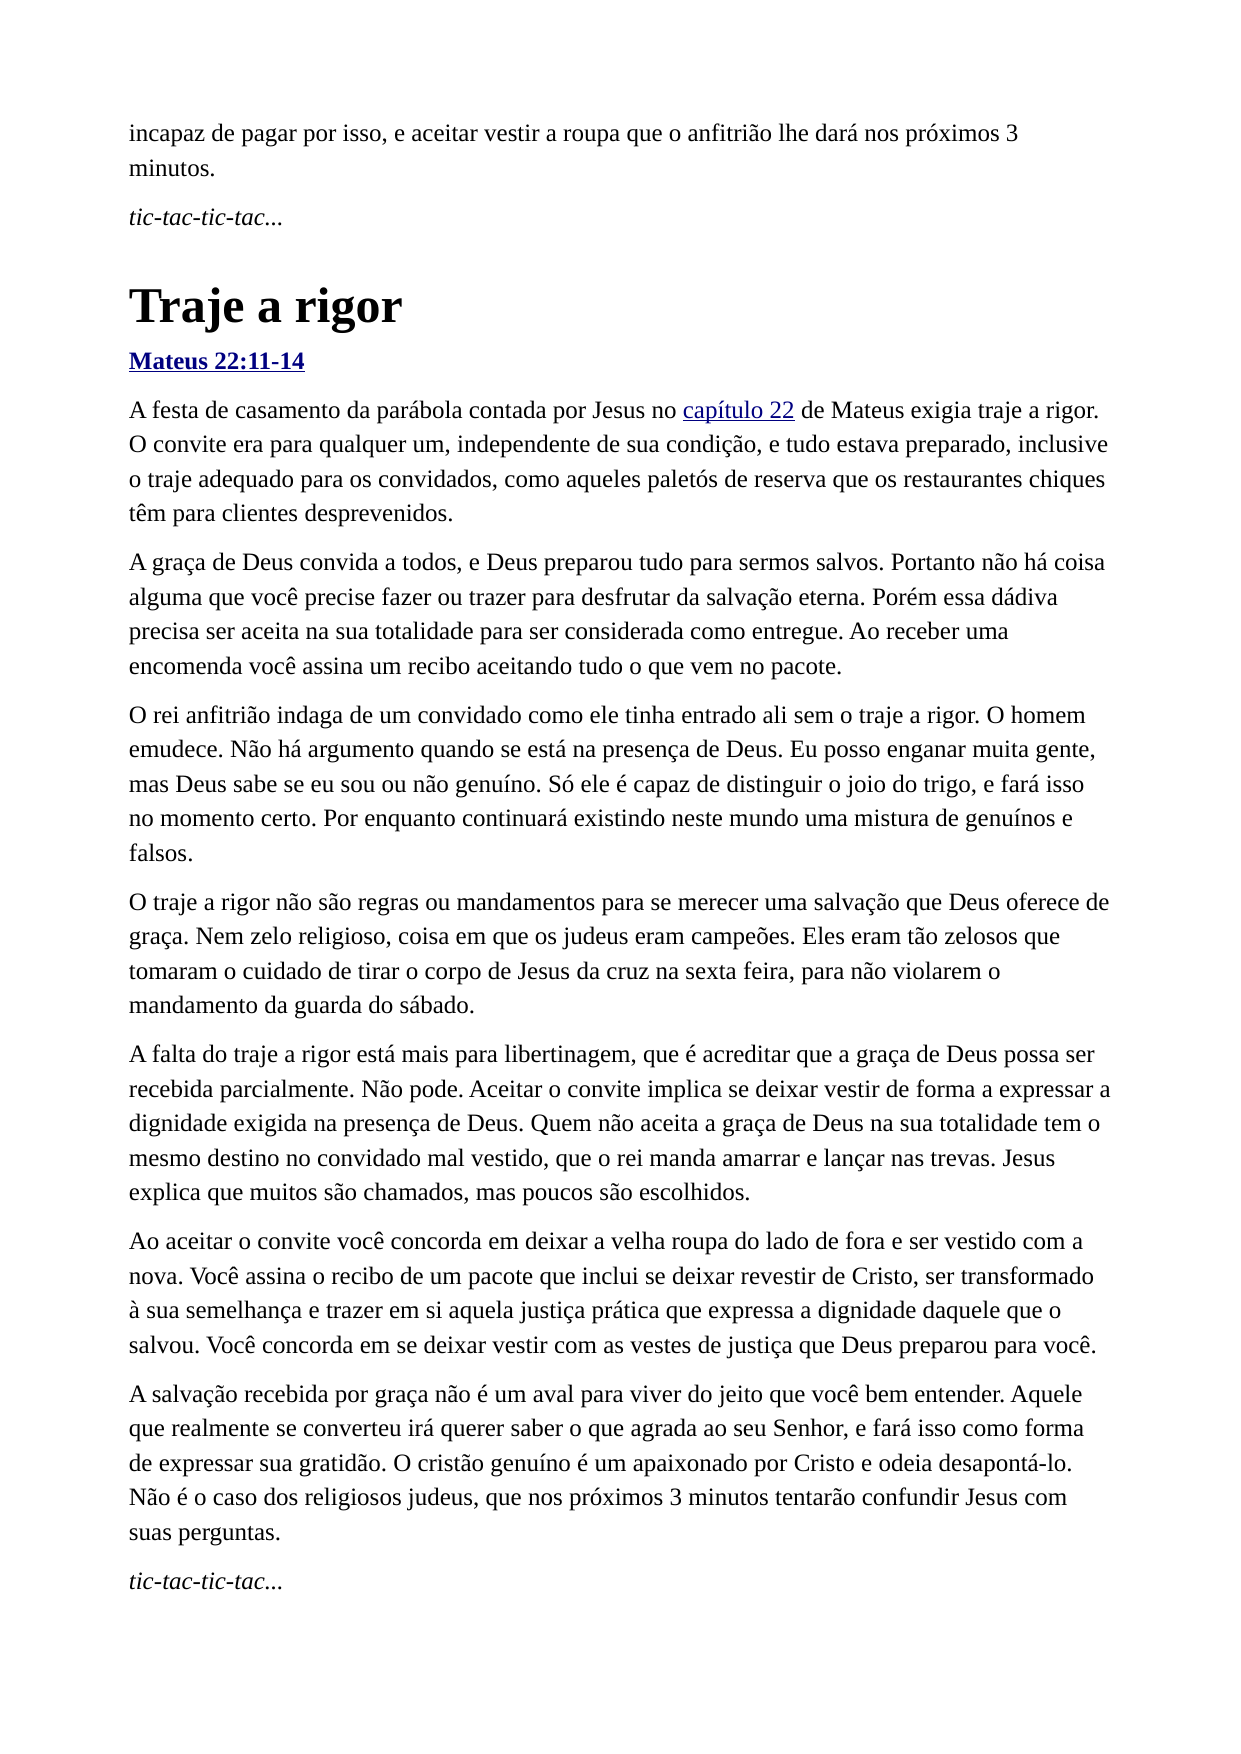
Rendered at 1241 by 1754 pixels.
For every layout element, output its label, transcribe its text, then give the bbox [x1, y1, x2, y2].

text incapaz de pagar por isso, e aceitar vestir a roupa que o anfitrião lhe dará nos próximos 3 minutos. [129, 118, 1111, 181]
text O rei anfitrião indaga de um convidado como ele tinha entrado ali sem o traje a rigor. O homem emudece. Não há argumento quando se está na presença de Deus. Eu posso enganar muita gente, mas Deus sabe se eu sou ou não genuíno. Só ele é capaz de distinguir o joio do trigo, e fará isso no momento certo. Por enquanto continuará existindo neste mundo uma mistura de genuínos e falsos. [129, 700, 1111, 866]
text A graça de Deus convida a todos, e Deus preparou tudo para sermos salvos. Portanto não há coisa alguma que você precise fazer ou trazer para desfrutar da salvação eterna. Porém essa dádiva precisa ser aceita na sua totalidade para ser considerada como entregue. Ao receber uma encomenda você assina um recibo aceitando tudo o que vem no pacote. [129, 547, 1111, 679]
text O traje a rigor não são regras ou mandamentos para se merecer uma salvação que Deus oferece de graça. Nem zelo religioso, coisa em que os judeus eram campeões. Eles eram tão zelosos que tomaram o cuidado de tirar o corpo de Jesus da cruz na sexta feira, para não violarem o mandamento da guarda do sábado. [129, 887, 1111, 1019]
text tic-tac-tic-tac... [129, 202, 1111, 230]
text A falta do traje a rigor está mais para libertinagem, que é acreditar que a graça de Deus possa ser recebida parcialmente. Não pode. Aceitar o convite implica se deixar vestir de forma a expressar a dignidade exigida na presença de Deus. Quem não aceita a graça de Deus na sua totalidade tem o mesmo destino no convidado mal vestido, que o rei manda amarrar e lançar nas trevas. Jesus explica que muitos são chamados, mas poucos são escolhidos. [129, 1039, 1111, 1206]
subtitle Traje a rigor [129, 276, 1111, 333]
text A salvação recebida por graça não é um aval para viver do jeito que você bem entender. Aquele que realmente se converteu irá querer saber o que agrada ao seu Senhor, e fará isso como forma de expressar sua gratidão. O cristão genuíno é um apaixonado por Cristo e odeia desapontá-lo. Não é o caso dos religiosos judeus, que nos próximos 3 minutos tentarão confundir Jesus com suas perguntas. [129, 1379, 1111, 1545]
text Ao aceitar o convite você concorda em deixar a velha roupa do lado de fora e ser vestido com a nova. Você assina o recibo de um pacote que inclui se deixar revestir de Cristo, ser transformado à sua semelhança e trazer em si aquela justiça prática que expressa a dignidade daquele que o salvou. Você concorda em se deixar vestir com as vestes de justiça que Deus preparou para você. [129, 1226, 1111, 1358]
text A festa de casamento da parábola contada por Jesus no capítulo 22 de Mateus exigia traje a rigor. O convite era para qualquer um, independente de sua condição, e tudo estava preparado, inclusive o traje adequado para os convidados, como aqueles paletós de reserva que os restaurantes chiques têm para clientes desprevenidos. [129, 395, 1111, 527]
text Mateus 22:11-14 [129, 346, 1111, 374]
text tic-tac-tic-tac... [129, 1566, 1111, 1594]
